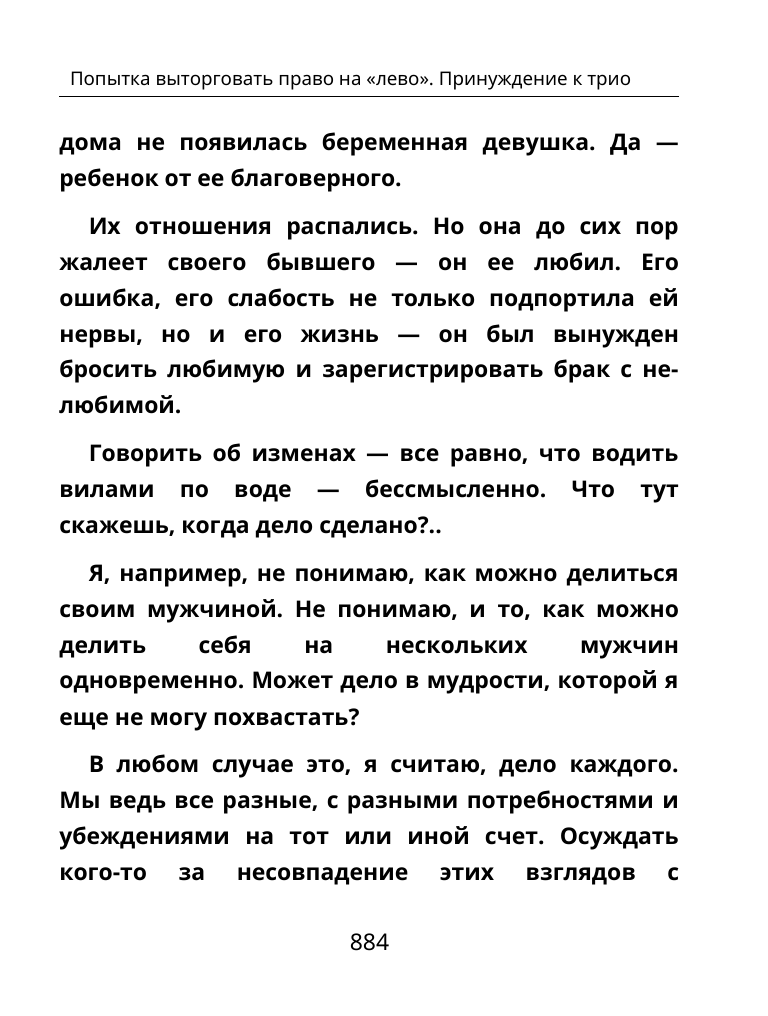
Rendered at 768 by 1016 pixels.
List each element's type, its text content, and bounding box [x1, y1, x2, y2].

text В любом случае это, я считаю, дело каждого. Мы ведь все разные, с разными потребностями и убеждениями на тот или иной счет. Осуждать кого-то за несовпадение этих взглядов с [59, 748, 679, 887]
text Их отношения распались. Но она до сих пор жалеет своего бывшего — он ее любил. Его ошибка, его слабость не только подпортила ей нервы, но и его жизнь — он был вынужден бросить любимую и зарегистрировать брак с не-любимой. [59, 210, 679, 421]
text Я, например, не понимаю, как можно делиться своим мужчиной. Не понимаю, и то, как можно делить себя на нескольких мужчин одновременно. Может дело в мудрости, которой я еще не могу похвастать? [59, 557, 679, 732]
text дома не появилась беременная девушка. Да — ребенок от ее благоверного. [59, 126, 679, 193]
text Говорить об изменах — все равно, что водить вилами по воде — бессмысленно. Что тут скажешь, когда дело сделано?.. [59, 437, 679, 540]
